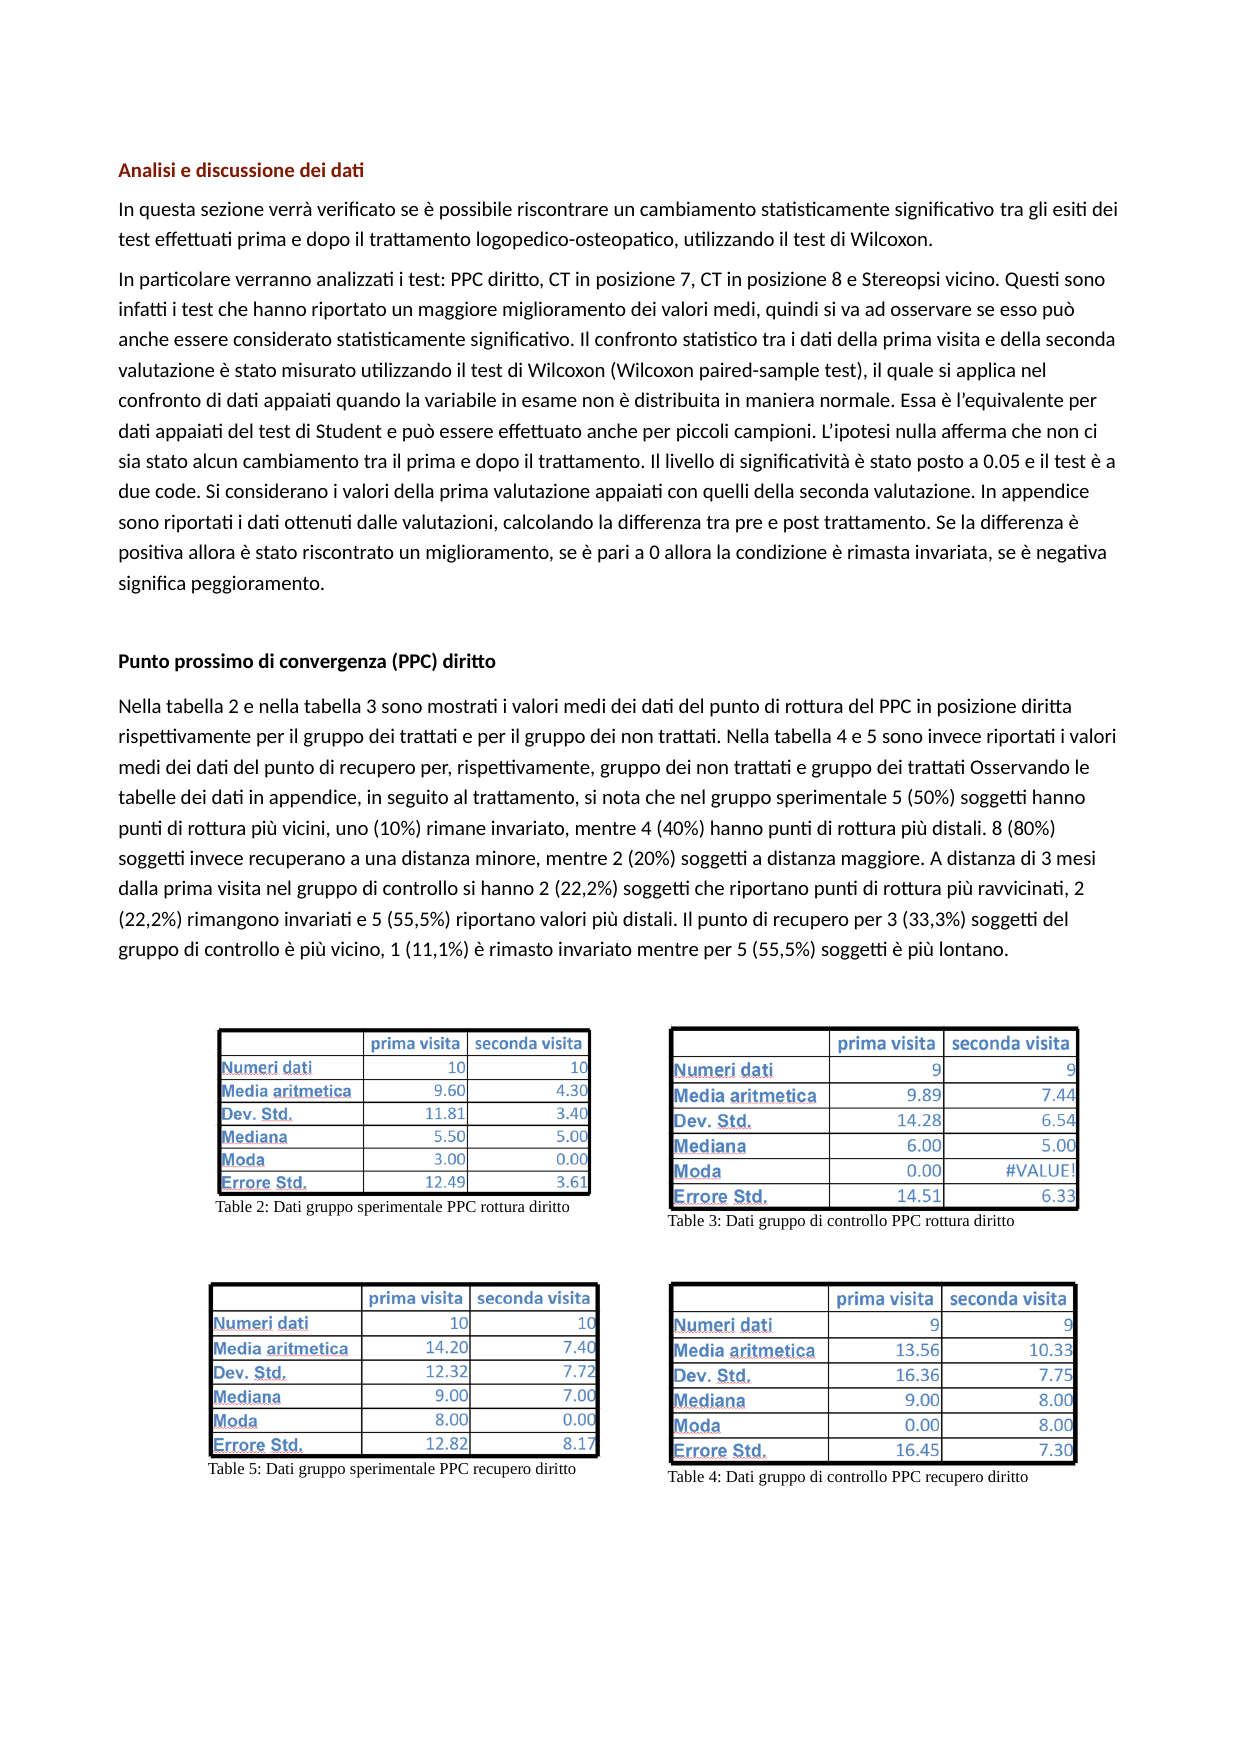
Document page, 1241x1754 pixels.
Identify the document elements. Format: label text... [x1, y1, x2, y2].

text Table 3: Dati gruppo di controllo PPC rottura diritto [667, 1211, 1079, 1229]
picture [207, 1281, 601, 1459]
picture [667, 1024, 1080, 1211]
text Punto prossimo di convergenza (PPC) diritto [118, 648, 1122, 673]
text In questa sezione verrà verificato se è possibile riscontrare un cambiamento statisticamente significativo tra gli esiti dei test effettuati prima e dopo il trattamento logopedico-osteopatico, utilizzando il test di Wilcoxon. [118, 196, 1122, 252]
text Analisi e discussione dei dati [118, 157, 1122, 183]
picture [215, 1027, 592, 1197]
text Table 2: Dati gruppo sperimentale PPC rottura diritto [215, 1197, 591, 1216]
picture [667, 1280, 1079, 1467]
text Table 5: Dati gruppo sperimentale PPC recupero diritto [208, 1459, 601, 1478]
text Nella tabella 2 e nella tabella 3 sono mostrati i valori medi dei dati del punto di rottura del PPC in posizione diritta rispettivamente per il gruppo dei trattati e per il gruppo dei non trattati. Nella tabella 4 e 5 sono invece riportati i valori medi dei dati del punto di recupero per, rispettivamente, gruppo dei non trattati e gruppo dei trattati Osservando le tabelle dei dati in appendice, in seguito al trattamento, si nota che nel gruppo sperimentale 5 (50%) soggetti hanno punti di rottura più vicini, uno (10%) rimane invariato, mentre 4 (40%) hanno punti di rottura più distali. 8 (80%) soggetti invece recuperano a una distanza minore, mentre 2 (20%) soggetti a distanza maggiore. A distanza di 3 mesi dalla prima visita nel gruppo di controllo si hanno 2 (22,2%) soggetti che riportano punti di rottura più ravvicinati, 2 (22,2%) rimangono invariati e 5 (55,5%) riportano valori più distali. Il punto di recupero per 3 (33,3%) soggetti del gruppo di controllo è più vicino, 1 (11,1%) è rimasto invariato mentre per 5 (55,5%) soggetti è più lontano. [118, 693, 1122, 962]
text Table 4: Dati gruppo di controllo PPC recupero diritto [667, 1467, 1079, 1486]
text In particolare verranno analizzati i test: PPC diritto, CT in posizione 7, CT in posizione 8 e Stereopsi vicino. Questi sono infatti i test che hanno riportato un maggiore miglioramento dei valori medi, quindi si va ad osservare se esso può anche essere considerato statisticamente significativo. Il confronto statistico tra i dati della prima visita e della seconda valutazione è stato misurato utilizzando il test di Wilcoxon (Wilcoxon paired-sample test), il quale si applica nel confronto di dati appaiati quando la variabile in esame non è distribuita in maniera normale. Essa è l’equivalente per dati appaiati del test di Student e può essere effettuato anche per piccoli campioni. L’ipotesi nulla afferma che non ci sia stato alcun cambiamento tra il prima e dopo il trattamento. Il livello di significatività è stato posto a 0.05 e il test è a due code. Si considerano i valori della prima valutazione appaiati con quelli della seconda valutazione. In appendice sono riportati i dati ottenuti dalle valutazioni, calcolando la differenza tra pre e post trattamento. Se la differenza è positiva allora è stato riscontrato un miglioramento, se è pari a 0 allora la condizione è rimasta invariata, se è negativa significa peggioramento. [118, 266, 1122, 595]
